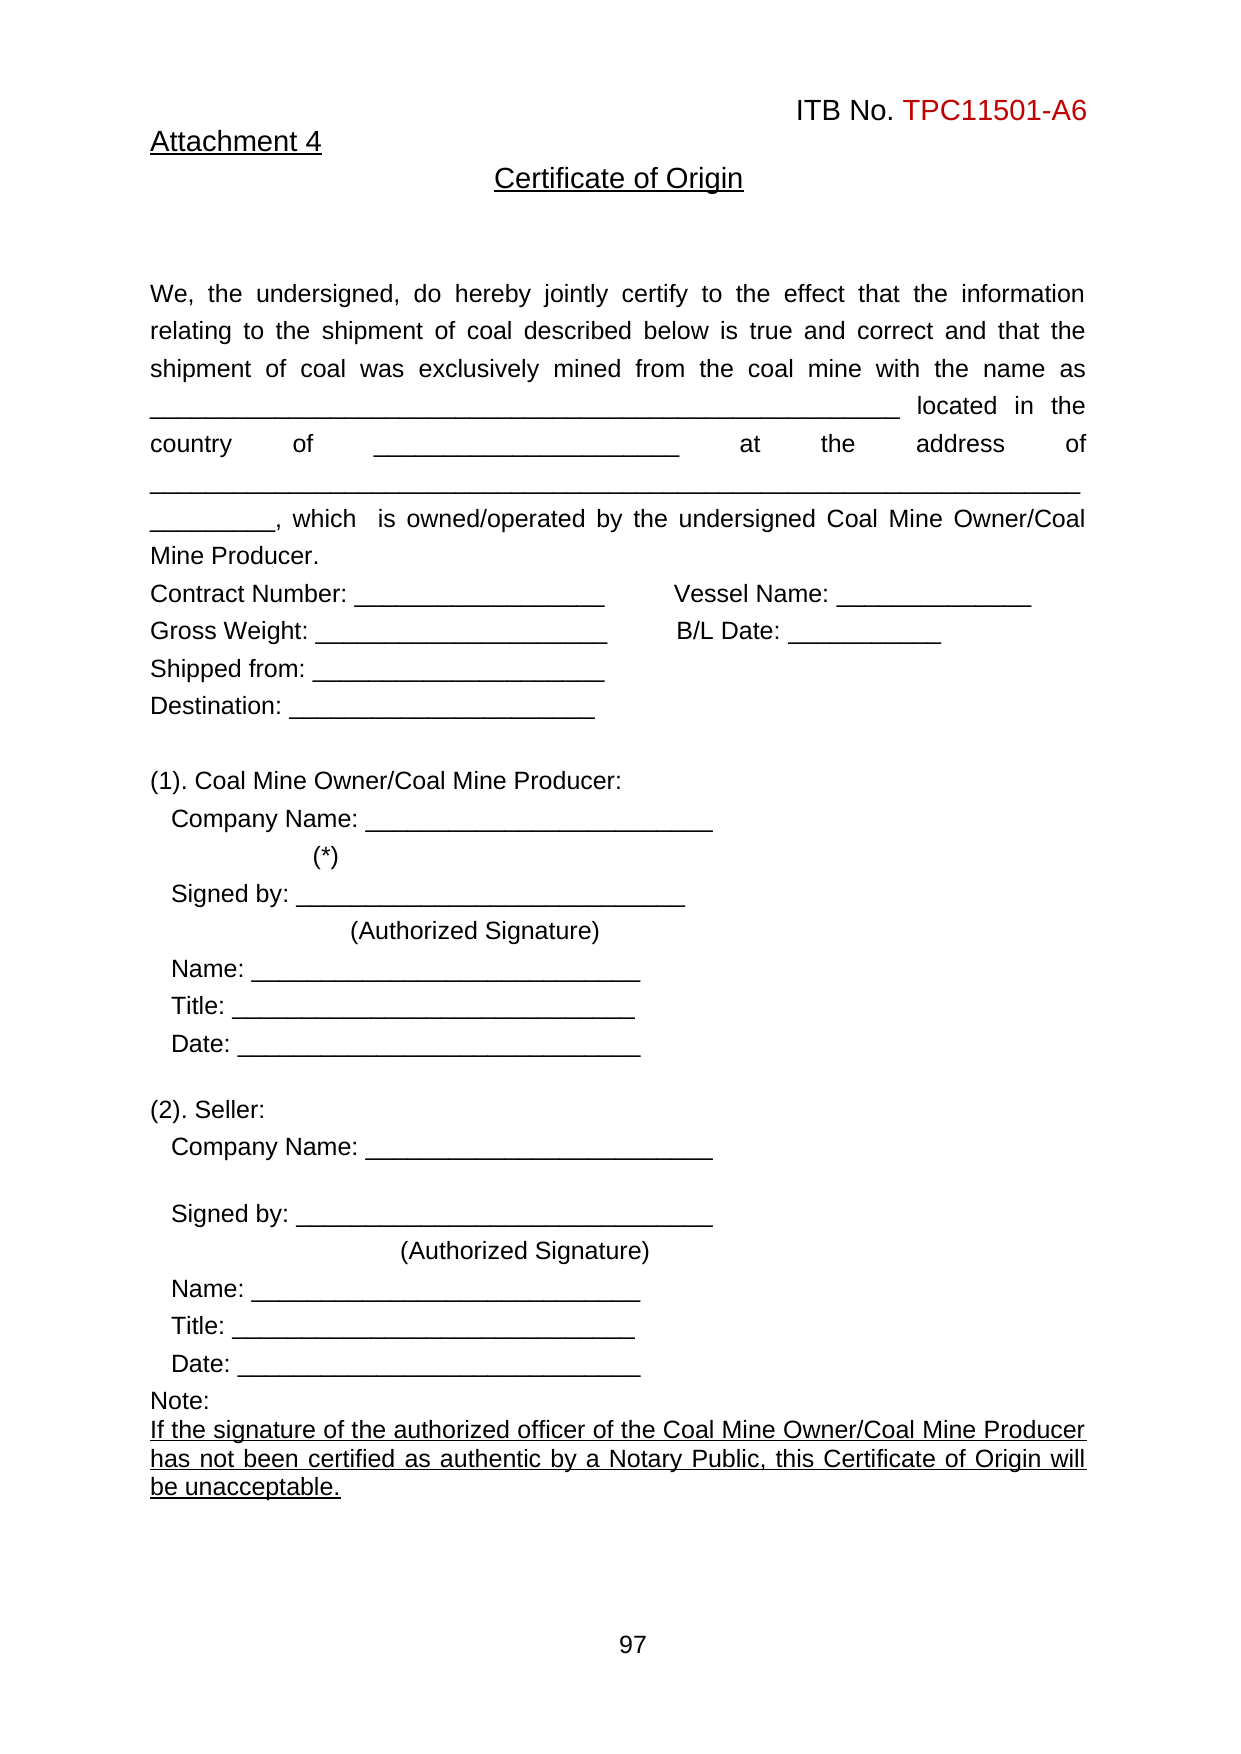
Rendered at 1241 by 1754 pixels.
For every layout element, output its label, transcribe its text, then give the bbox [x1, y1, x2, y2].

text Attachment 4 [150, 126, 1087, 157]
text has not been certified as authentic by a Notary Public, this Certificate of Origin will [150, 1441, 1087, 1469]
text Company Name: _________________________ [150, 795, 1087, 832]
text (1). Coal Mine Owner/Coal Mine Producer: [150, 757, 1087, 795]
text (Authorized Signature) [150, 907, 1087, 945]
text Title: _____________________________ [150, 982, 1087, 1020]
text Destination: ______________________ [150, 682, 1087, 720]
text We, the undersigned, do hereby jointly certify to the effect that the information relating to the shipment of coal described below is true and correct and that the shipment of coal was exclusively mined from the coal mine with the name as ______________________________________________________ located in the country of ______________________ at the address of ____________________________________________________________________________, which is owned/operated by the undersigned Coal Mine Owner/Coal Mine Producer. [150, 270, 1087, 570]
text Signed by: ______________________________ [150, 1190, 1087, 1227]
text (2). Seller: [150, 1086, 1087, 1124]
text Date: _____________________________ [150, 1340, 1087, 1377]
text Signed by: ____________________________ [150, 870, 1087, 907]
text (*) [150, 832, 1087, 870]
text Title: _____________________________ [150, 1302, 1087, 1340]
text Contract Number: __________________ Vessel Name: ______________ [150, 570, 1087, 607]
text Company Name: _________________________ [150, 1124, 1087, 1161]
text be unacceptable. [150, 1470, 1087, 1501]
text Name: ____________________________ [150, 945, 1087, 982]
text Name: ____________________________ [150, 1265, 1087, 1302]
text Gross Weight: _____________________ B/L Date: ___________ [150, 607, 1087, 645]
text Note: [150, 1377, 1087, 1415]
text Certificate of Origin [150, 157, 1087, 195]
text If the signature of the authorized officer of the Coal Mine Owner/Coal Mine Producer [150, 1415, 1087, 1440]
text Shipped from: _____________________ [150, 645, 1087, 682]
text (Authorized Signature) [150, 1227, 1087, 1265]
text Date: _____________________________ [150, 1020, 1087, 1057]
